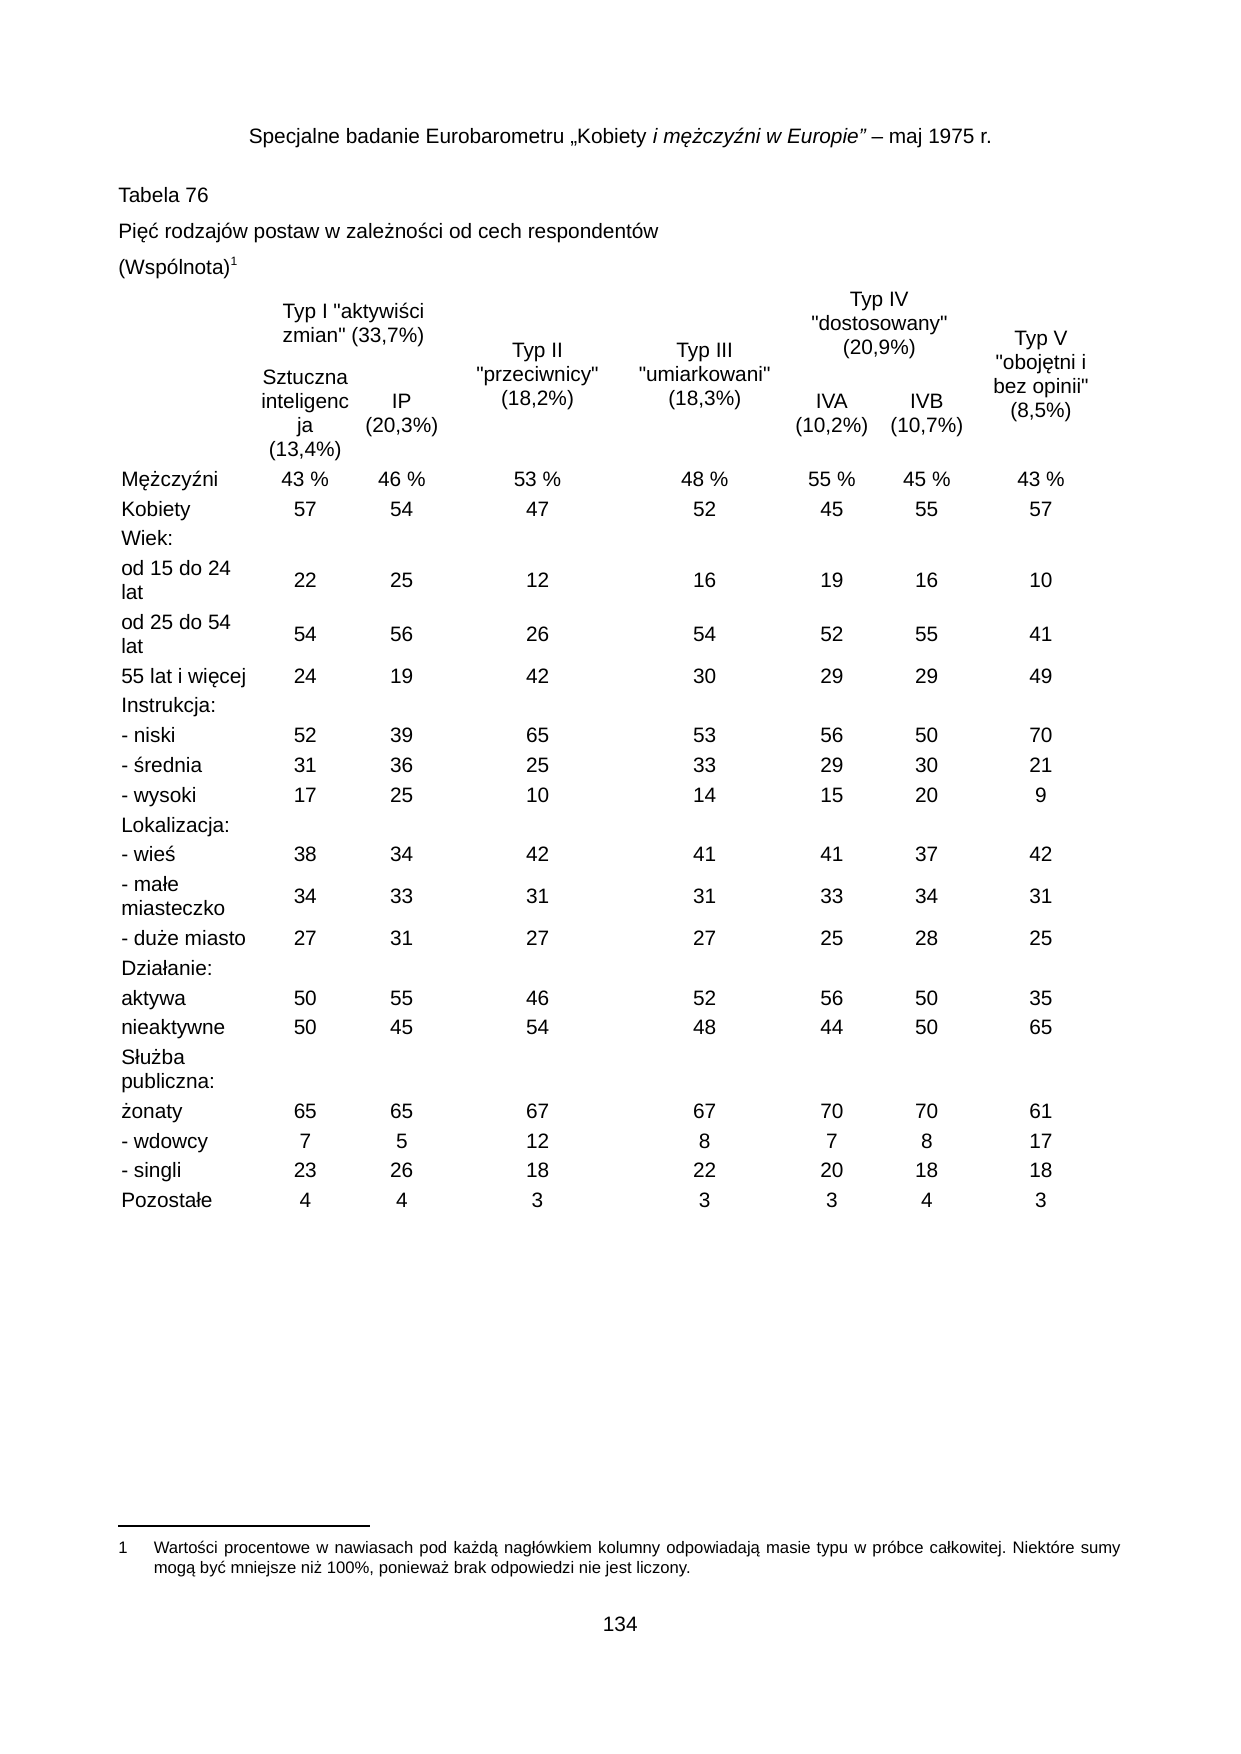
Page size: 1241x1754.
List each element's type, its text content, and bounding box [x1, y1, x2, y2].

table_cell 50 [257, 983, 353, 1012]
table_header Typ I "aktywiści zmian" (33,7%) [257, 284, 450, 362]
table_cell [257, 810, 353, 839]
table_cell 22 [257, 553, 353, 607]
table_cell 38 [257, 839, 353, 869]
table_cell [625, 810, 784, 839]
text Pięć rodzajów postaw w zależności od cech respondentów [118, 219, 1122, 243]
table_cell 67 [625, 1096, 784, 1126]
table_header Typ V "obojętni i bez opinii" (8,5%) [974, 284, 1107, 464]
table_cell 50 [257, 1012, 353, 1042]
table_cell 65 [353, 1096, 450, 1126]
table_cell IVA (10,2%) [784, 362, 879, 464]
table_cell 50 [879, 983, 974, 1012]
table_cell 57 [257, 494, 353, 523]
table_cell [118, 362, 257, 464]
table_cell 41 [974, 607, 1107, 661]
table_cell 7 [784, 1126, 879, 1155]
table_cell 28 [879, 923, 974, 953]
table_cell [784, 690, 879, 720]
table_cell 54 [625, 607, 784, 661]
table_cell [625, 690, 784, 720]
table_cell [974, 1042, 1107, 1096]
table_cell Instrukcja: [118, 690, 257, 720]
table_cell 10 [974, 553, 1107, 607]
table_cell [353, 810, 450, 839]
table_cell nieaktywne [118, 1012, 257, 1042]
table_cell 25 [974, 923, 1107, 953]
table_cell [974, 953, 1107, 982]
table_cell 43 % [257, 464, 353, 493]
table_cell 42 [974, 839, 1107, 869]
table_cell 52 [257, 720, 353, 750]
table_cell 4 [879, 1185, 974, 1215]
table_cell [450, 810, 625, 839]
table_cell 21 [974, 750, 1107, 780]
table_cell - duże miasto [118, 923, 257, 953]
table_cell Sztuczna inteligencja (13,4%) [257, 362, 353, 464]
table_cell 46 [450, 983, 625, 1012]
table_cell 65 [450, 720, 625, 750]
text Tabela 76 [118, 183, 1122, 207]
table_cell 5 [353, 1126, 450, 1155]
table_cell 3 [450, 1185, 625, 1215]
table_cell 33 [625, 750, 784, 780]
table_cell IVB (10,7%) [879, 362, 974, 464]
table_cell 45 [353, 1012, 450, 1042]
table_cell 18 [879, 1155, 974, 1185]
table_cell [625, 523, 784, 553]
table_cell 55 lat i więcej [118, 661, 257, 690]
table_cell [879, 810, 974, 839]
table_cell - singli [118, 1155, 257, 1185]
table_cell 31 [353, 923, 450, 953]
table_cell 23 [257, 1155, 353, 1185]
table_cell - wysoki [118, 780, 257, 809]
table_cell [353, 690, 450, 720]
table_cell 53 [625, 720, 784, 750]
table_cell 15 [784, 780, 879, 809]
table_cell 33 [784, 869, 879, 923]
table_cell 20 [784, 1155, 879, 1185]
table_cell 25 [353, 553, 450, 607]
table_cell 55 [353, 983, 450, 1012]
table_cell 3 [974, 1185, 1107, 1215]
table_cell [353, 523, 450, 553]
table_cell 34 [257, 869, 353, 923]
table_cell 70 [784, 1096, 879, 1126]
table_cell [257, 523, 353, 553]
table_cell 55 % [784, 464, 879, 493]
table_cell 29 [879, 661, 974, 690]
table_cell 42 [450, 839, 625, 869]
table_cell 29 [784, 661, 879, 690]
table_cell 57 [974, 494, 1107, 523]
table_cell 4 [257, 1185, 353, 1215]
table_cell 42 [450, 661, 625, 690]
table_cell 7 [257, 1126, 353, 1155]
table_cell - średnia [118, 750, 257, 780]
table_cell Pozostałe [118, 1185, 257, 1215]
table_cell 24 [257, 661, 353, 690]
table_cell od 25 do 54 lat [118, 607, 257, 661]
table_cell 53 % [450, 464, 625, 493]
table_cell 16 [625, 553, 784, 607]
table_cell 25 [784, 923, 879, 953]
table_cell 27 [257, 923, 353, 953]
table_cell 65 [974, 1012, 1107, 1042]
table_cell IP (20,3%) [353, 362, 450, 464]
table_cell 19 [353, 661, 450, 690]
table_cell 27 [450, 923, 625, 953]
table_cell 52 [784, 607, 879, 661]
table_cell 8 [625, 1126, 784, 1155]
table_cell od 15 do 24 lat [118, 553, 257, 607]
table_cell [879, 1042, 974, 1096]
table_cell 18 [450, 1155, 625, 1185]
table_cell 16 [879, 553, 974, 607]
table_cell 22 [625, 1155, 784, 1185]
table_cell [257, 690, 353, 720]
table_cell 41 [625, 839, 784, 869]
table_cell Działanie: [118, 953, 257, 982]
table_cell 37 [879, 839, 974, 869]
table_cell 36 [353, 750, 450, 780]
table_cell 4 [353, 1185, 450, 1215]
table_cell 33 [353, 869, 450, 923]
table_cell 26 [353, 1155, 450, 1185]
table_cell 55 [879, 607, 974, 661]
table_cell [257, 1042, 353, 1096]
table_cell 56 [353, 607, 450, 661]
table_header Typ IV "dostosowany" (20,9%) [784, 284, 974, 362]
table_cell 18 [974, 1155, 1107, 1185]
table_cell 56 [784, 983, 879, 1012]
table_cell 30 [879, 750, 974, 780]
table_cell 14 [625, 780, 784, 809]
table_cell - wieś [118, 839, 257, 869]
table_cell [784, 1042, 879, 1096]
table_cell [257, 953, 353, 982]
table_cell 31 [450, 869, 625, 923]
table_cell 55 [879, 494, 974, 523]
table_cell 12 [450, 553, 625, 607]
table_cell 31 [257, 750, 353, 780]
table_cell Służba publiczna: [118, 1042, 257, 1096]
table_cell 12 [450, 1126, 625, 1155]
table_cell 54 [353, 494, 450, 523]
table_cell [353, 1042, 450, 1096]
table_cell [450, 1042, 625, 1096]
text Wartości procentowe w nawiasach pod każdą nagłówkiem kolumny odpowiadają masie typu w próbce całkowitej. Niektóre sumy mogą być mniejsze niż 100%, ponieważ brak odpowiedzi nie jest liczony. [118, 1538, 1122, 1577]
table_cell 10 [450, 780, 625, 809]
table_cell 26 [450, 607, 625, 661]
table_cell 52 [625, 983, 784, 1012]
table_cell 70 [879, 1096, 974, 1126]
table_cell [974, 523, 1107, 553]
table_header Typ II "przeciwnicy" (18,2%) [450, 284, 625, 464]
table_cell 44 [784, 1012, 879, 1042]
table_cell [450, 953, 625, 982]
table_cell 49 [974, 661, 1107, 690]
table_cell 48 [625, 1012, 784, 1042]
table_header [118, 284, 257, 362]
table_cell 27 [625, 923, 784, 953]
table_cell 45 [784, 494, 879, 523]
table_cell Mężczyźni [118, 464, 257, 493]
table_cell 17 [257, 780, 353, 809]
table_cell 31 [625, 869, 784, 923]
table_cell 67 [450, 1096, 625, 1126]
table_cell [879, 523, 974, 553]
table_cell żonaty [118, 1096, 257, 1126]
table_cell 8 [879, 1126, 974, 1155]
table_cell [974, 810, 1107, 839]
table_cell [879, 953, 974, 982]
table_cell 25 [450, 750, 625, 780]
table_cell - małe miasteczko [118, 869, 257, 923]
table_cell 3 [625, 1185, 784, 1215]
table_cell [450, 690, 625, 720]
table_cell 9 [974, 780, 1107, 809]
table_cell [450, 523, 625, 553]
table_cell [974, 690, 1107, 720]
table_cell 50 [879, 1012, 974, 1042]
table_cell 41 [784, 839, 879, 869]
table_cell 35 [974, 983, 1107, 1012]
table_cell 54 [450, 1012, 625, 1042]
table_cell [784, 523, 879, 553]
table_cell 70 [974, 720, 1107, 750]
table_cell 3 [784, 1185, 879, 1215]
table_cell Wiek: [118, 523, 257, 553]
table_cell 25 [353, 780, 450, 809]
table_cell [879, 690, 974, 720]
table_cell 17 [974, 1126, 1107, 1155]
table_cell [784, 810, 879, 839]
table_cell - niski [118, 720, 257, 750]
table_cell 56 [784, 720, 879, 750]
text (Wspólnota) [118, 254, 1122, 278]
table_cell aktywa [118, 983, 257, 1012]
table_cell 46 % [353, 464, 450, 493]
table_cell 48 % [625, 464, 784, 493]
table_cell Kobiety [118, 494, 257, 523]
table_cell 50 [879, 720, 974, 750]
table_cell 31 [974, 869, 1107, 923]
table_cell 61 [974, 1096, 1107, 1126]
table_cell 39 [353, 720, 450, 750]
table_cell 43 % [974, 464, 1107, 493]
table_cell 52 [625, 494, 784, 523]
table_cell Lokalizacja: [118, 810, 257, 839]
table_cell 20 [879, 780, 974, 809]
table_cell - wdowcy [118, 1126, 257, 1155]
table_cell 34 [879, 869, 974, 923]
table_cell [784, 953, 879, 982]
table_cell 45 % [879, 464, 974, 493]
table_cell [353, 953, 450, 982]
table_cell [625, 1042, 784, 1096]
table_cell 19 [784, 553, 879, 607]
table_cell 54 [257, 607, 353, 661]
table_cell 34 [353, 839, 450, 869]
table_cell 47 [450, 494, 625, 523]
table_cell 29 [784, 750, 879, 780]
table_cell [625, 953, 784, 982]
table_cell 30 [625, 661, 784, 690]
table_header Typ III "umiarkowani" (18,3%) [625, 284, 784, 464]
table_cell 65 [257, 1096, 353, 1126]
